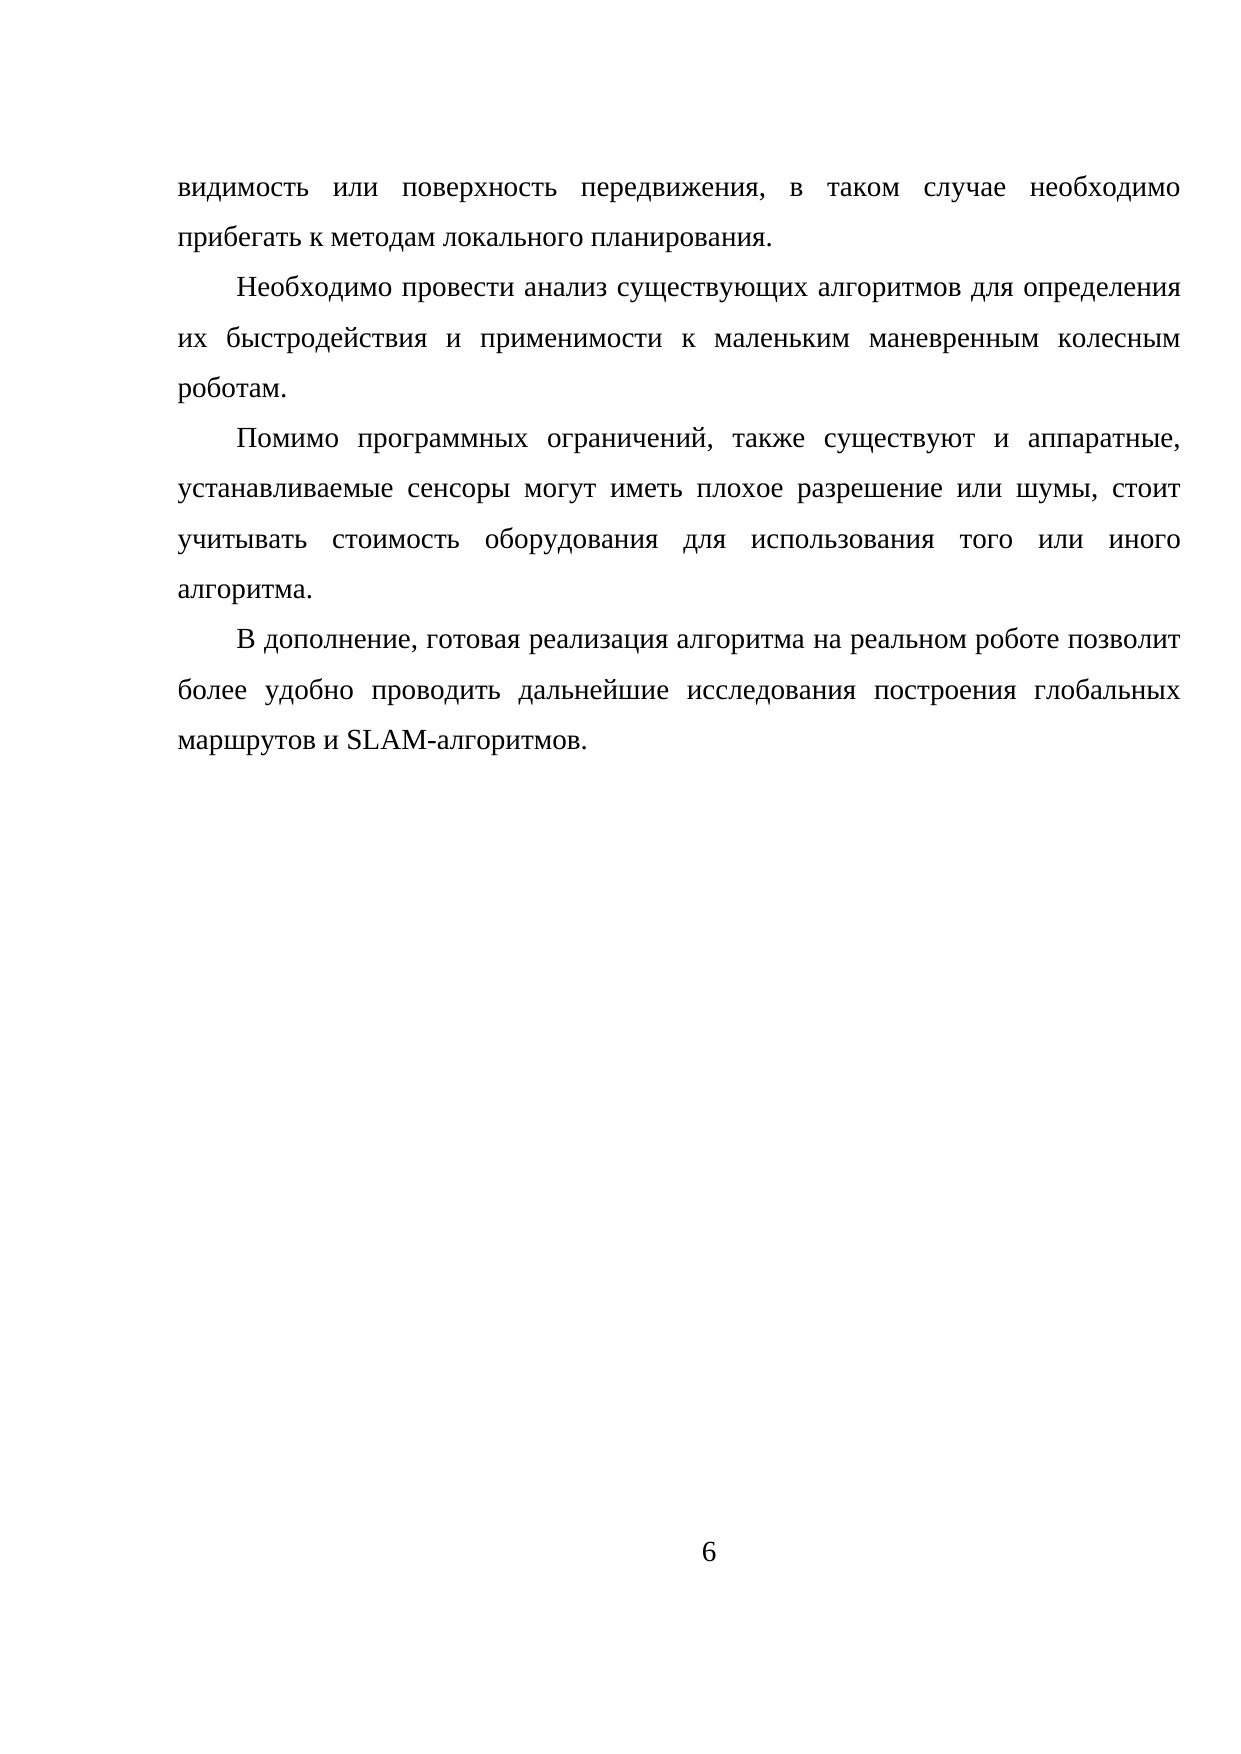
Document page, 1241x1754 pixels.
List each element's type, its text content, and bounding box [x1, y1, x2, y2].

text В дополнение, готовая реализация алгоритма на реальном роботе позволит более удобно проводить дальнейшие исследования построения глобальных маршрутов и SLAM-алгоритмов. [177, 622, 1181, 756]
text Помимо программных ограничений, также существуют и аппаратные, устанавливаемые сенсоры могут иметь плохое разрешение или шумы, стоит учитывать стоимость оборудования для использования того или иного алгоритма. [177, 420, 1181, 605]
text Необходимо провести анализ существующих алгоритмов для определения их быстродействия и применимости к маленьким маневренным колесным роботам. [177, 269, 1181, 403]
text видимость или поверхность передвижения, в таком случае необходимо прибегать к методам локального планирования. [177, 169, 1181, 253]
